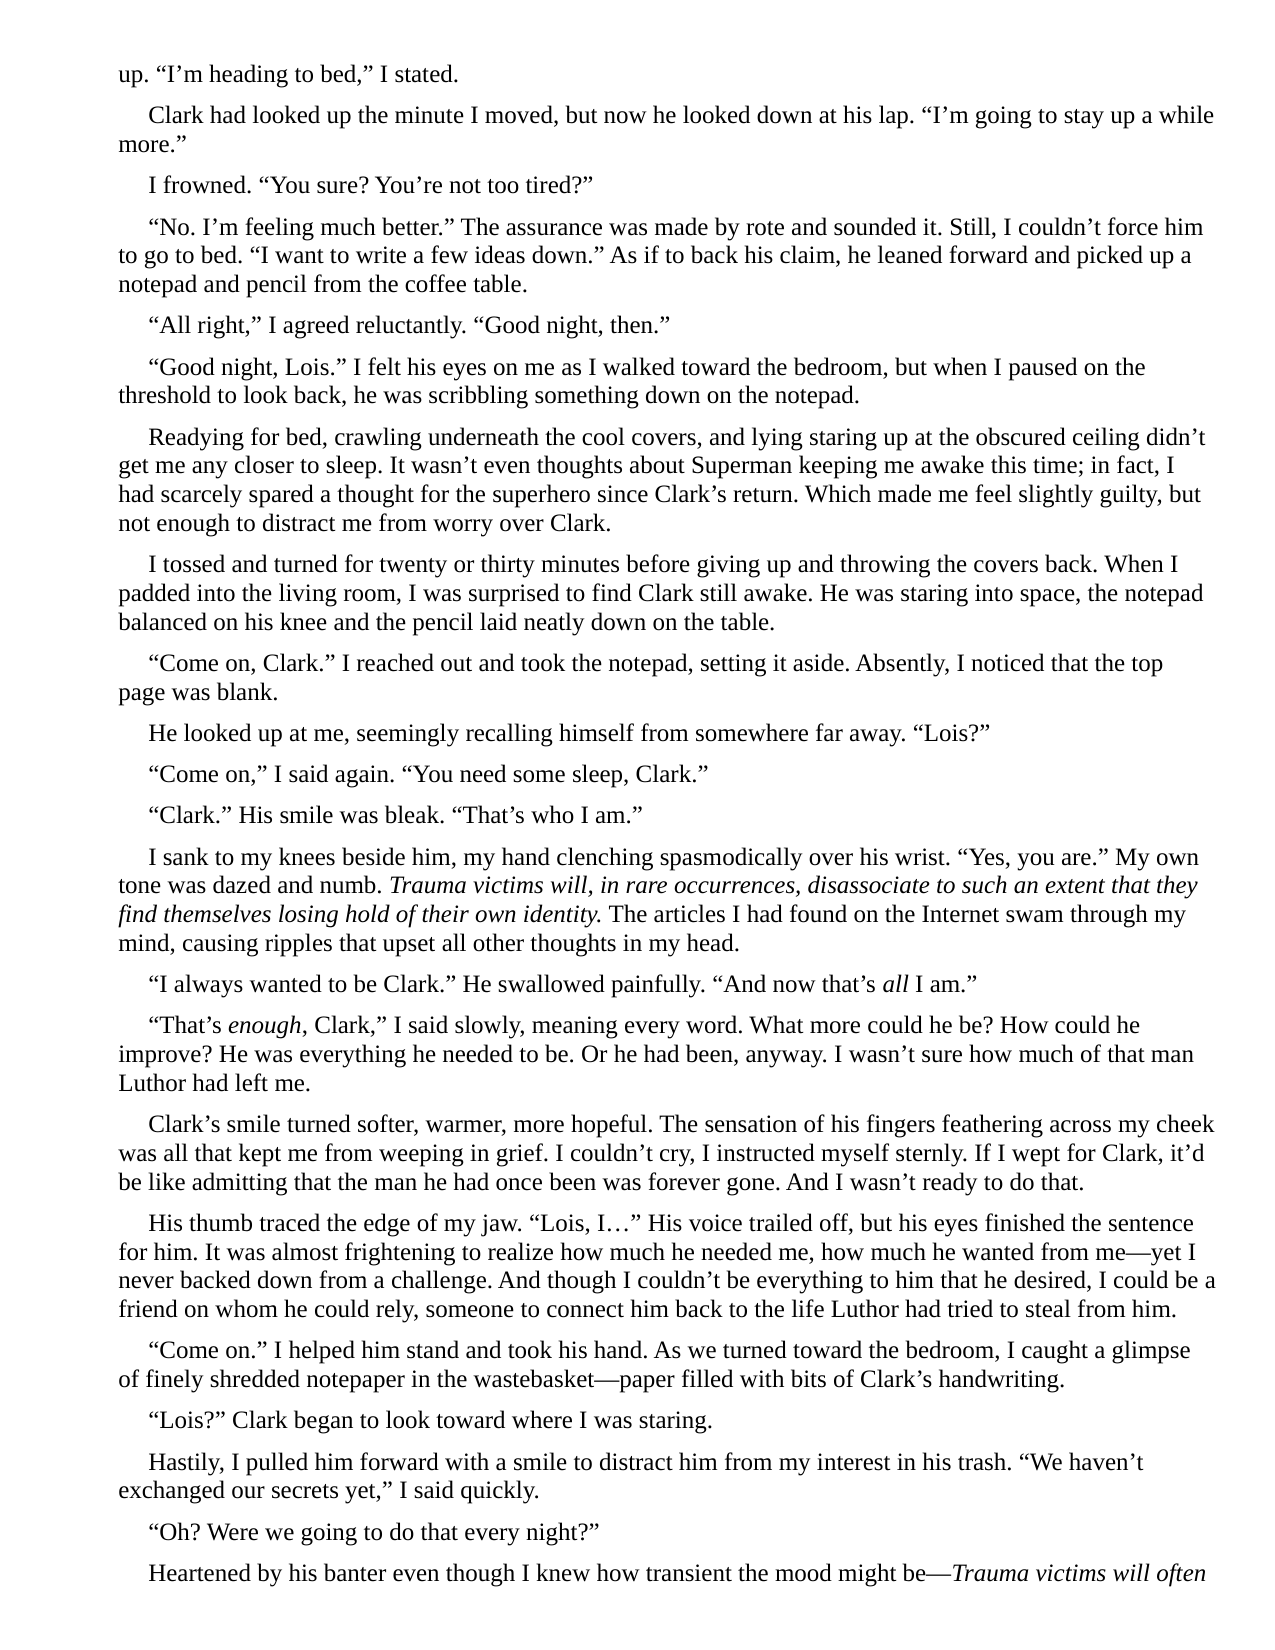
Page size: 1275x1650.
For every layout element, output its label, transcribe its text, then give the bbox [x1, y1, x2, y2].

text “All right,” I agreed reluctantly. “Good night, then.” [118, 310, 1216, 339]
text “I always wanted to be Clark.” He swallowed painfully. “And now that’s all I am.” [118, 969, 1216, 998]
text “Lois?” Clark began to look toward where I was staring. [118, 1405, 1216, 1434]
text “Come on.” I helped him stand and took his hand. As we turned toward the bedroom, I caught a glimpse of finely shredded notepaper in the wastebasket—paper filled with bits of Clark’s handwriting. [118, 1335, 1216, 1393]
text Hastily, I pulled him forward with a smile to distract him from my interest in his trash. “We haven’t exchanged our secrets yet,” I said quickly. [118, 1447, 1216, 1504]
text Clark’s smile turned softer, warmer, more hopeful. The sensation of his fingers feathering across my cheek was all that kept me from weeping in grief. I couldn’t cry, I instructed myself sternly. If I wept for Clark, it’d be like admitting that the man he had once been was forever gone. And I wasn’t ready to do that. [118, 1109, 1216, 1195]
text His thumb traced the edge of my jaw. “Lois, I…” His voice trailed off, but his eyes finished the sentence for him. It was almost frightening to realize how much he needed me, how much he wanted from me—yet I never backed down from a challenge. And though I couldn’t be everything to him that he desired, I could be a friend on whom he could rely, someone to connect him back to the life Luthor had tried to steal from him. [118, 1208, 1216, 1323]
text “Oh? Were we going to do that every night?” [118, 1517, 1216, 1545]
text Readying for bed, crawling underneath the cool covers, and lying staring up at the obscured ceiling didn’t get me any closer to sleep. It wasn’t even thoughts about Superman keeping me awake this time; in fact, I had scarcely spared a thought for the superhero since Clark’s return. Which made me feel slightly guilty, but not enough to distract me from worry over Clark. [118, 422, 1216, 537]
text “Good night, Lois.” I felt his eyes on me as I walked toward the bedroom, but when I paused on the threshold to look back, he was scribbling something down on the notepad. [118, 352, 1216, 409]
text “No. I’m feeling much better.” The assurance was made by rote and sounded it. Still, I couldn’t force him to go to bed. “I want to write a few ideas down.” As if to back his claim, he leaned forward and picked up a notepad and pencil from the coffee table. [118, 212, 1216, 298]
text up. “I’m heading to bed,” I stated. [118, 59, 1216, 88]
text Clark had looked up the minute I moved, but now he looked down at his lap. “I’m going to stay up a while more.” [118, 100, 1216, 158]
text “Come on,” I said again. “You need some sleep, Clark.” [118, 759, 1216, 788]
text “Come on, Clark.” I reached out and took the notepad, setting it aside. Absently, I noticed that the top page was blank. [118, 648, 1216, 705]
text Heartened by his banter even though I knew how transient the mood might be—Trauma victims will often [118, 1558, 1216, 1587]
text He looked up at me, seemingly recalling himself from somewhere far away. “Lois?” [118, 718, 1216, 747]
text I tossed and turned for twenty or thirty minutes before giving up and throwing the covers back. When I padded into the living room, I was surprised to find Clark still awake. He was staring into space, the notepad balanced on his knee and the pencil laid neatly down on the table. [118, 549, 1216, 635]
text I frowned. “You sure? You’re not too tired?” [118, 170, 1216, 199]
text I sank to my knees beside him, my hand clenching spasmodically over his wrist. “Yes, you are.” My own tone was dazed and numb. Trauma victims will, in rare occurrences, disassociate to such an extent that they find themselves losing hold of their own identity. The articles I had found on the Internet swam through my mind, causing ripples that upset all other thoughts in my head. [118, 842, 1216, 957]
text “That’s enough, Clark,” I said slowly, meaning every word. What more could he be? How could he improve? He was everything he needed to be. Or he had been, anyway. I wasn’t sure how much of that man Luthor had left me. [118, 1010, 1216, 1097]
text “Clark.” His smile was bleak. “That’s who I am.” [118, 800, 1216, 829]
